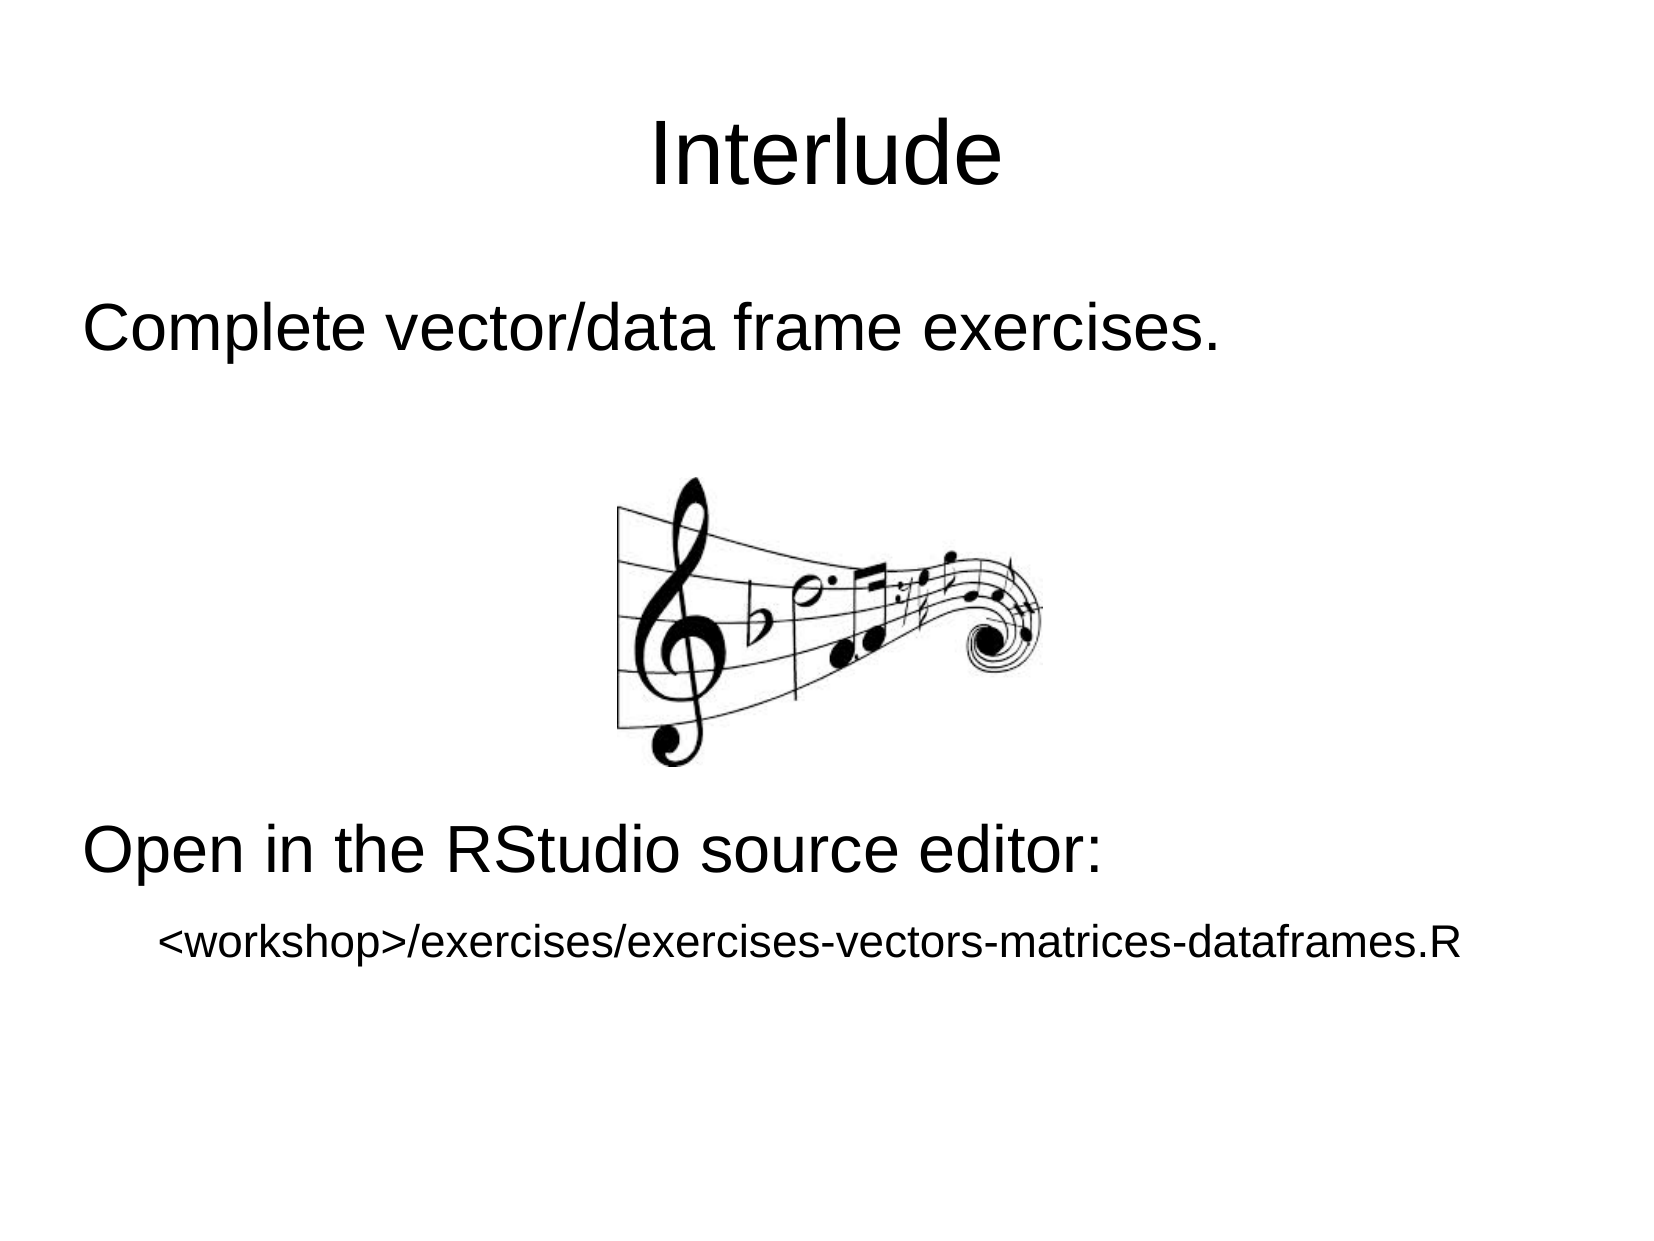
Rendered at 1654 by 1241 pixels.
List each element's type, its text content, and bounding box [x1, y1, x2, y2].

title Interlude [82, 49, 1571, 257]
list Complete vector/data frame exercises. Open in the RStudio source editor: <workshop>/exercises/exercises-vectors-matrices-dataframes.R [82, 290, 1538, 1010]
picture [617, 477, 1043, 767]
